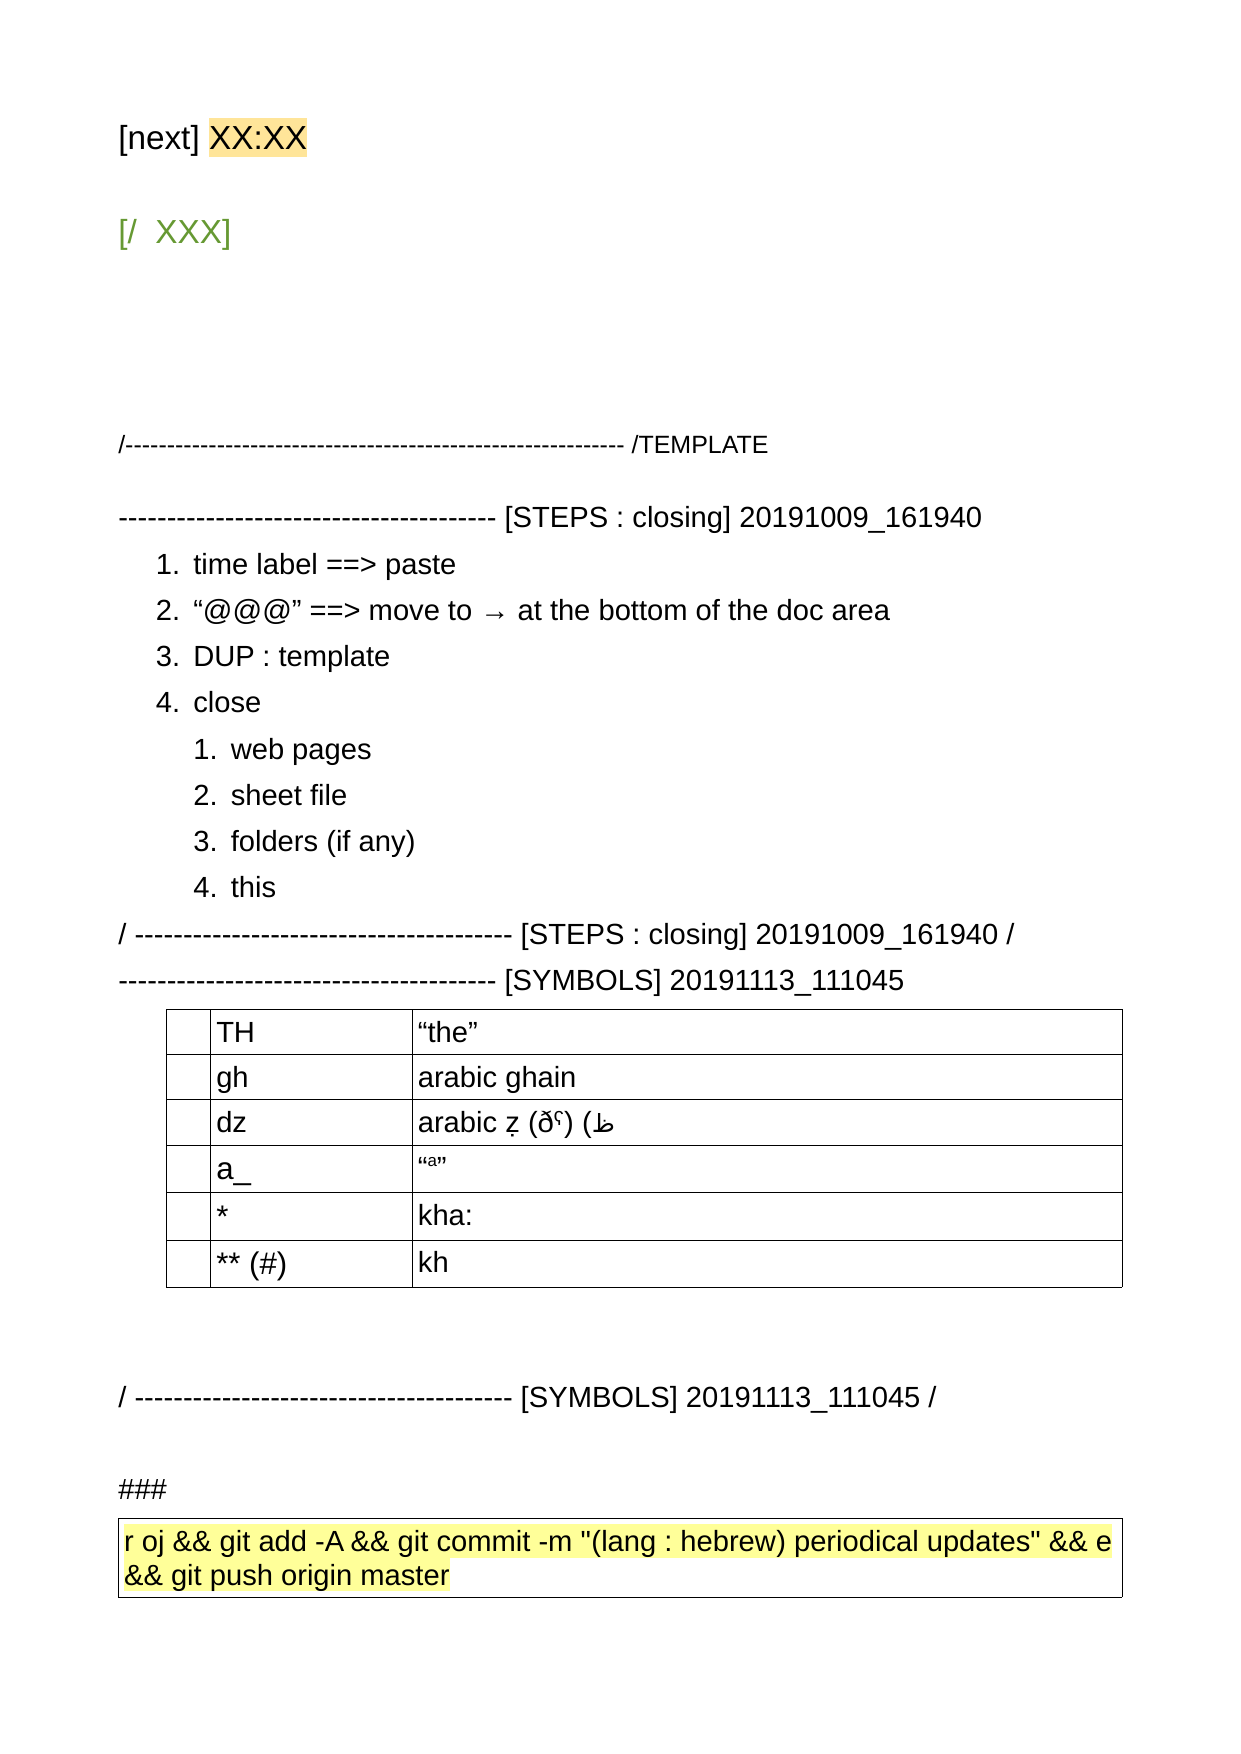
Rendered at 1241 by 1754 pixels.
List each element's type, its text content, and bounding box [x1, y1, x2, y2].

table_cell “a” [413, 1146, 1122, 1192]
list this [193, 870, 1122, 904]
table_cell kha: [413, 1193, 1122, 1239]
table_cell ** (#) [211, 1241, 412, 1287]
list sheet file [193, 778, 1122, 811]
text --------------------------------------- [STEPS : closing] 20191009_161940 [118, 500, 1122, 534]
list folders (if any) [193, 824, 1122, 858]
list DUP : template [156, 639, 1122, 673]
table_header [167, 1010, 210, 1054]
table_cell dz [211, 1100, 412, 1144]
table_cell [167, 1146, 210, 1192]
text / --------------------------------------- [SYMBOLS] 20191113_111045 / [118, 1379, 1122, 1413]
table_cell gh [211, 1055, 412, 1099]
table_cell * [211, 1193, 412, 1239]
table_cell kh [413, 1241, 1122, 1287]
table_cell [167, 1193, 210, 1239]
text [/ XXX] [118, 212, 1122, 251]
table_header “the” [413, 1010, 1122, 1054]
table_header TH [211, 1010, 412, 1054]
text --------------------------------------- [SYMBOLS] 20191113_111045 [118, 963, 1122, 996]
table_cell [167, 1241, 210, 1287]
list close [156, 685, 1122, 719]
table_cell a_ [211, 1146, 412, 1192]
list web pages [193, 732, 1122, 765]
text / --------------------------------------- [STEPS : closing] 20191009_161940 / [118, 917, 1122, 950]
text /------------------------------------------------------------ /TEMPLATE [118, 430, 1122, 459]
text ### [118, 1472, 1122, 1506]
table_cell arabic ghain [413, 1055, 1122, 1099]
table_cell arabic ẓ (ðˁ) (ظ [413, 1100, 1122, 1144]
table_cell [167, 1055, 210, 1099]
table_cell [167, 1100, 210, 1144]
table_header r oj && git add -A && git commit -m "(lang : hebrew) periodical updates" && e && git push origin master [119, 1519, 1122, 1597]
text [next] XX:XX [118, 118, 1122, 157]
list “@@@” ==> move to → at the bottom of the doc area [156, 593, 1122, 626]
list time label ==> paste [156, 547, 1122, 580]
